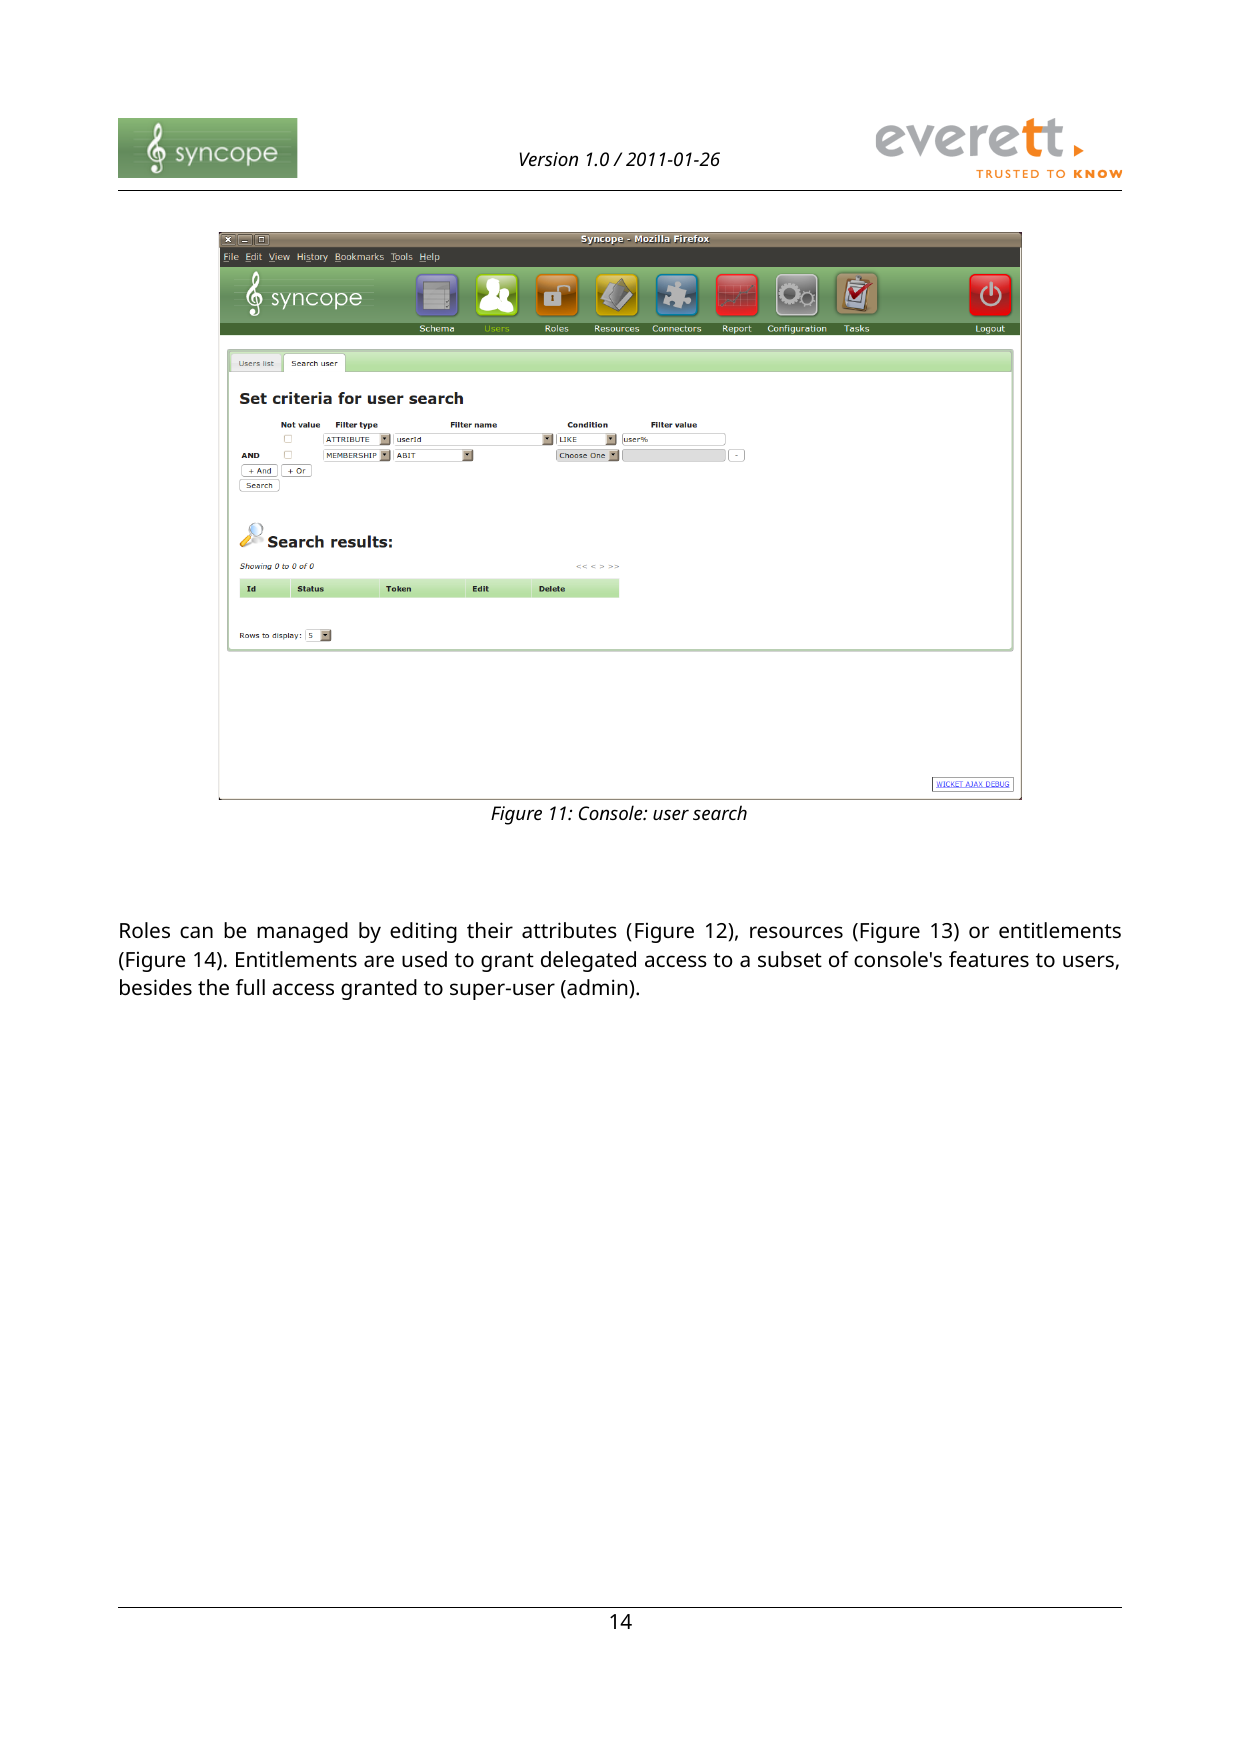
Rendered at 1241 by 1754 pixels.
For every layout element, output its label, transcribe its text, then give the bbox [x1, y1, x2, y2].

text Figure 11: Console: user search [218, 800, 1022, 825]
picture [875, 118, 1123, 178]
picture [118, 118, 298, 178]
text Roles can be managed by editing their attributes (Figure 12), resources (Figure 13) or entitlements (Figure 14). Entitlements are used to grant delegated access to a subset of console's features to users, besides the full access granted to super-user (admin). [118, 916, 1122, 1002]
picture [218, 232, 1022, 800]
